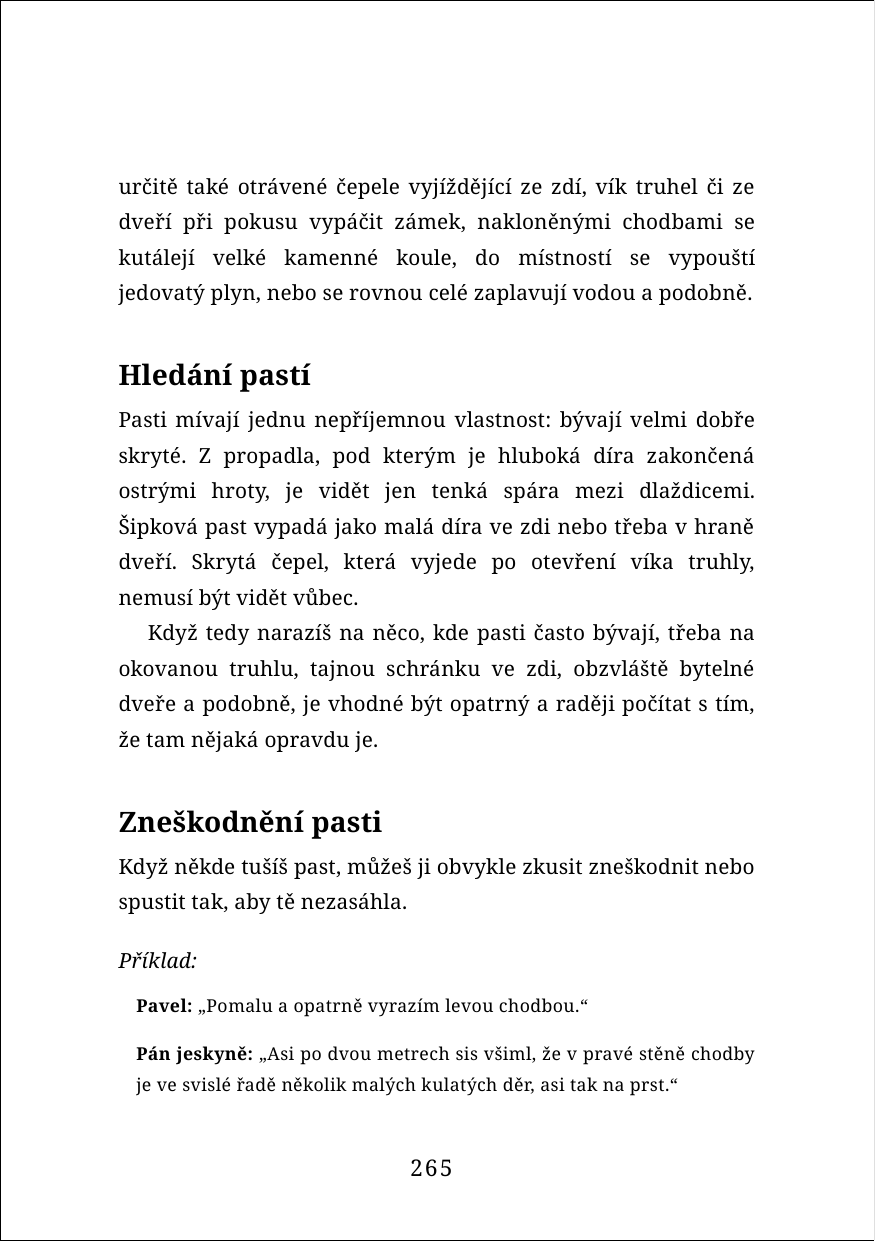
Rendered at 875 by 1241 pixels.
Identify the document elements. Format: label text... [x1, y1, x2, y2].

subtitle Zneškodnění pasti [118, 802, 756, 840]
text Příklad: [118, 947, 756, 975]
subtitle Hledání pastí [118, 355, 756, 393]
text Pavel: „Pomalu a opatrně vyrazím levou chodbou.“ [136, 994, 756, 1018]
text určitě také otrávené čepele vyjíždějící ze zdí, vík truhel či ze dveří při pokusu vypáčit zámek, nakloněnými chodbami se kutálejí velké kamenné koule, do místností se vypouští jedovatý plyn, nebo se rovnou celé zaplavují vodou a podobně. [118, 172, 756, 307]
text Pasti mívají jednu nepříjemnou vlastnost: bývají velmi dobře skryté. Z propadla, pod kterým je hluboká díra zakončená ostrými hroty, je vidět jen tenká spára mezi dlaždicemi. Šipková past vypadá jako malá díra ve zdi nebo třeba v hraně dveří. Skrytá čepel, která vyjede po otevření víka truhly, nemusí být vidět vůbec. Když tedy narazíš na něco, kde pasti často bývají, třeba na okovanou truhlu, tajnou schránku ve zdi, obzvláště bytelné dveře a podobně, je vhodné být opatrný a raději počítat s tím, že tam nějaká opravdu je. [118, 405, 756, 753]
text Když někde tušíš past, můžeš ji obvykle zkusit zneškodnit nebo spustit tak, aby tě nezasáhla. [118, 852, 756, 916]
text Pán jeskyně: „Asi po dvou metrech sis všiml, že v pravé stěně chodby je ve svislé řadě několik malých kulatých děr, asi tak na prst.“ [136, 1042, 756, 1096]
